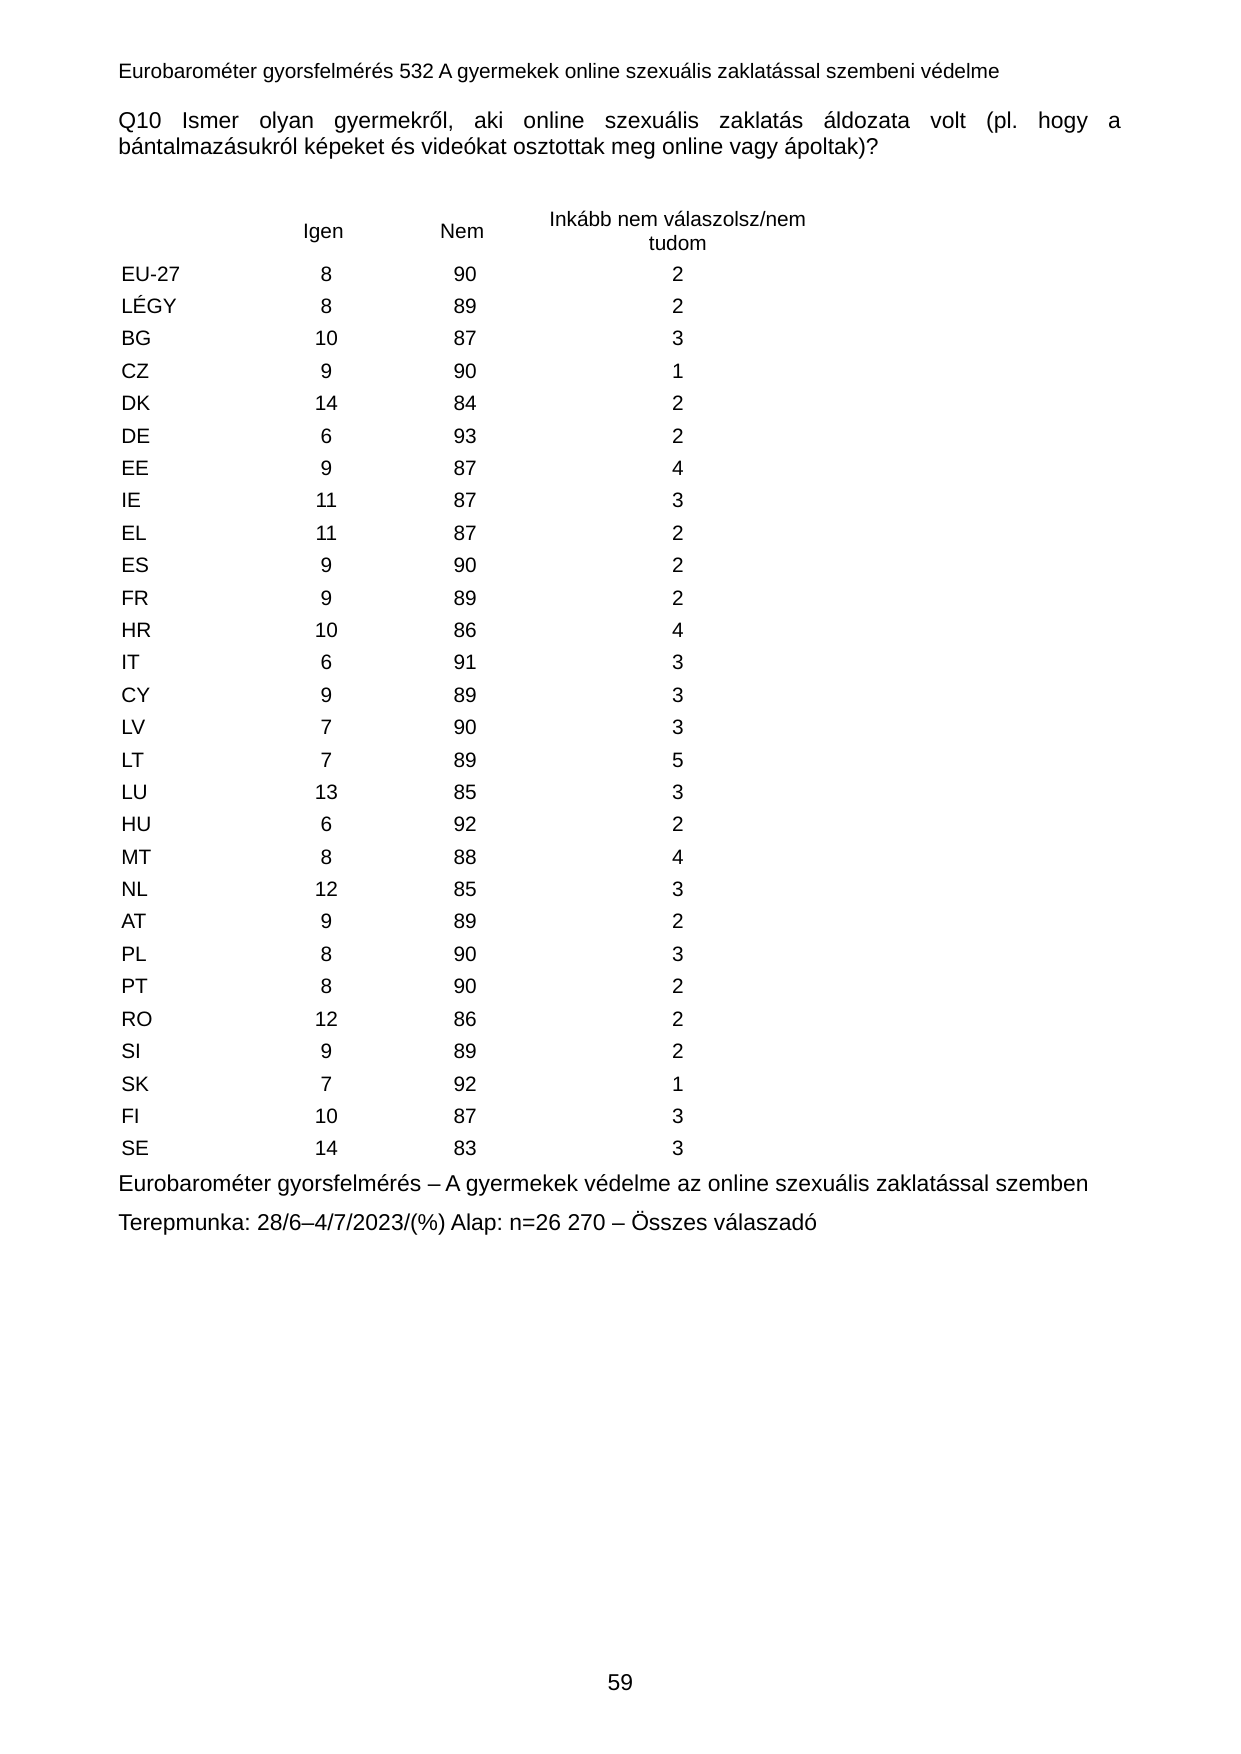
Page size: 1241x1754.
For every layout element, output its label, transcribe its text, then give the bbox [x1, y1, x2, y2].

table_cell 8 [257, 257, 395, 290]
table_cell EL [118, 516, 257, 549]
table_cell 14 [257, 387, 395, 419]
table_cell 91 [395, 646, 534, 678]
table_cell 8 [257, 290, 395, 322]
table_cell 11 [257, 484, 395, 516]
table_cell NL [118, 873, 257, 905]
table_cell 6 [257, 419, 395, 452]
table_cell 3 [534, 938, 821, 970]
table_cell 9 [257, 581, 395, 614]
table_cell 3 [534, 484, 821, 516]
table_cell 9 [257, 905, 395, 938]
table_cell SE [118, 1132, 257, 1164]
table_cell 2 [534, 808, 821, 840]
table_cell 3 [534, 646, 821, 678]
table_cell 90 [395, 355, 534, 387]
table_cell 2 [534, 1035, 821, 1067]
table_cell PT [118, 970, 257, 1002]
table_cell IT [118, 646, 257, 678]
table_cell 2 [534, 419, 821, 452]
table_cell AT [118, 905, 257, 938]
table_cell 84 [395, 387, 534, 419]
table_cell 90 [395, 257, 534, 290]
table_cell 9 [257, 1035, 395, 1067]
table_cell 2 [534, 257, 821, 290]
table_cell 7 [257, 743, 395, 776]
table_cell 2 [534, 387, 821, 419]
table_cell SI [118, 1035, 257, 1067]
table_cell HR [118, 614, 257, 646]
table_cell LT [118, 743, 257, 776]
table_header Inkább nem válaszolsz/nem tudom [534, 204, 821, 257]
table_cell 14 [257, 1132, 395, 1164]
table_cell 7 [257, 711, 395, 743]
table_cell 87 [395, 1100, 534, 1132]
table_cell 8 [257, 840, 395, 873]
table_cell 3 [534, 322, 821, 354]
table_cell 3 [534, 873, 821, 905]
table_cell LÉGY [118, 290, 257, 322]
table_cell 89 [395, 743, 534, 776]
table_cell DK [118, 387, 257, 419]
table_cell 1 [534, 355, 821, 387]
table_cell 87 [395, 516, 534, 549]
table_cell LU [118, 776, 257, 808]
text Terepmunka: 28/6–4/7/2023/(%) Alap: n=26 270 – Összes válaszadó [118, 1208, 1122, 1235]
table_cell 10 [257, 614, 395, 646]
table_cell FI [118, 1100, 257, 1132]
table_header Nem [395, 204, 534, 257]
table_cell 12 [257, 873, 395, 905]
text Eurobarométer gyorsfelmérés – A gyermekek védelme az online szexuális zaklatással szemben [118, 1170, 1122, 1197]
table_cell 89 [395, 290, 534, 322]
table_cell 89 [395, 581, 534, 614]
table_cell 3 [534, 1132, 821, 1164]
table_cell 11 [257, 516, 395, 549]
table_cell 90 [395, 938, 534, 970]
table_cell 2 [534, 1003, 821, 1035]
table_cell 6 [257, 808, 395, 840]
table_cell ES [118, 549, 257, 581]
table_cell 4 [534, 840, 821, 873]
text Q10 Ismer olyan gyermekről, aki online szexuális zaklatás áldozata volt (pl. hogy a bántalmazásukról képeket és videókat osztottak meg online vagy ápoltak)? [118, 107, 1122, 159]
table_cell 8 [257, 970, 395, 1002]
table_cell 2 [534, 905, 821, 938]
table_cell 92 [395, 808, 534, 840]
table_cell 6 [257, 646, 395, 678]
table_cell 7 [257, 1067, 395, 1099]
table_cell RO [118, 1003, 257, 1035]
table_cell 90 [395, 549, 534, 581]
table_cell 13 [257, 776, 395, 808]
table_cell 92 [395, 1067, 534, 1099]
table_cell CZ [118, 355, 257, 387]
table_cell 5 [534, 743, 821, 776]
table_header [118, 204, 257, 257]
table_cell 85 [395, 776, 534, 808]
table_cell 3 [534, 711, 821, 743]
table_cell PL [118, 938, 257, 970]
table_cell 93 [395, 419, 534, 452]
table_cell MT [118, 840, 257, 873]
table_cell 86 [395, 614, 534, 646]
table_cell 3 [534, 776, 821, 808]
table_cell 4 [534, 452, 821, 484]
table_cell SK [118, 1067, 257, 1099]
table_cell 9 [257, 549, 395, 581]
table_cell IE [118, 484, 257, 516]
table_cell 3 [534, 1100, 821, 1132]
table_cell 89 [395, 1035, 534, 1067]
table_cell 86 [395, 1003, 534, 1035]
table_cell 90 [395, 711, 534, 743]
table_cell 3 [534, 679, 821, 711]
table_cell CY [118, 679, 257, 711]
table_cell 89 [395, 905, 534, 938]
table_cell 2 [534, 290, 821, 322]
table_cell EE [118, 452, 257, 484]
table_cell BG [118, 322, 257, 354]
table_cell 10 [257, 322, 395, 354]
table_header Igen [257, 204, 395, 257]
table_cell 4 [534, 614, 821, 646]
table_cell FR [118, 581, 257, 614]
table_cell 87 [395, 484, 534, 516]
table_cell 8 [257, 938, 395, 970]
table_cell 10 [257, 1100, 395, 1132]
table_cell 83 [395, 1132, 534, 1164]
table_cell 85 [395, 873, 534, 905]
table_cell LV [118, 711, 257, 743]
table_cell 88 [395, 840, 534, 873]
table_cell 12 [257, 1003, 395, 1035]
table_cell 2 [534, 970, 821, 1002]
table_cell 9 [257, 452, 395, 484]
table_cell 1 [534, 1067, 821, 1099]
table_cell DE [118, 419, 257, 452]
table_cell 87 [395, 322, 534, 354]
table_cell EU-27 [118, 257, 257, 290]
table_cell HU [118, 808, 257, 840]
table_cell 87 [395, 452, 534, 484]
table_cell 2 [534, 516, 821, 549]
table_cell 2 [534, 581, 821, 614]
table_cell 89 [395, 679, 534, 711]
table_cell 9 [257, 679, 395, 711]
table_cell 2 [534, 549, 821, 581]
table_cell 9 [257, 355, 395, 387]
table_cell 90 [395, 970, 534, 1002]
